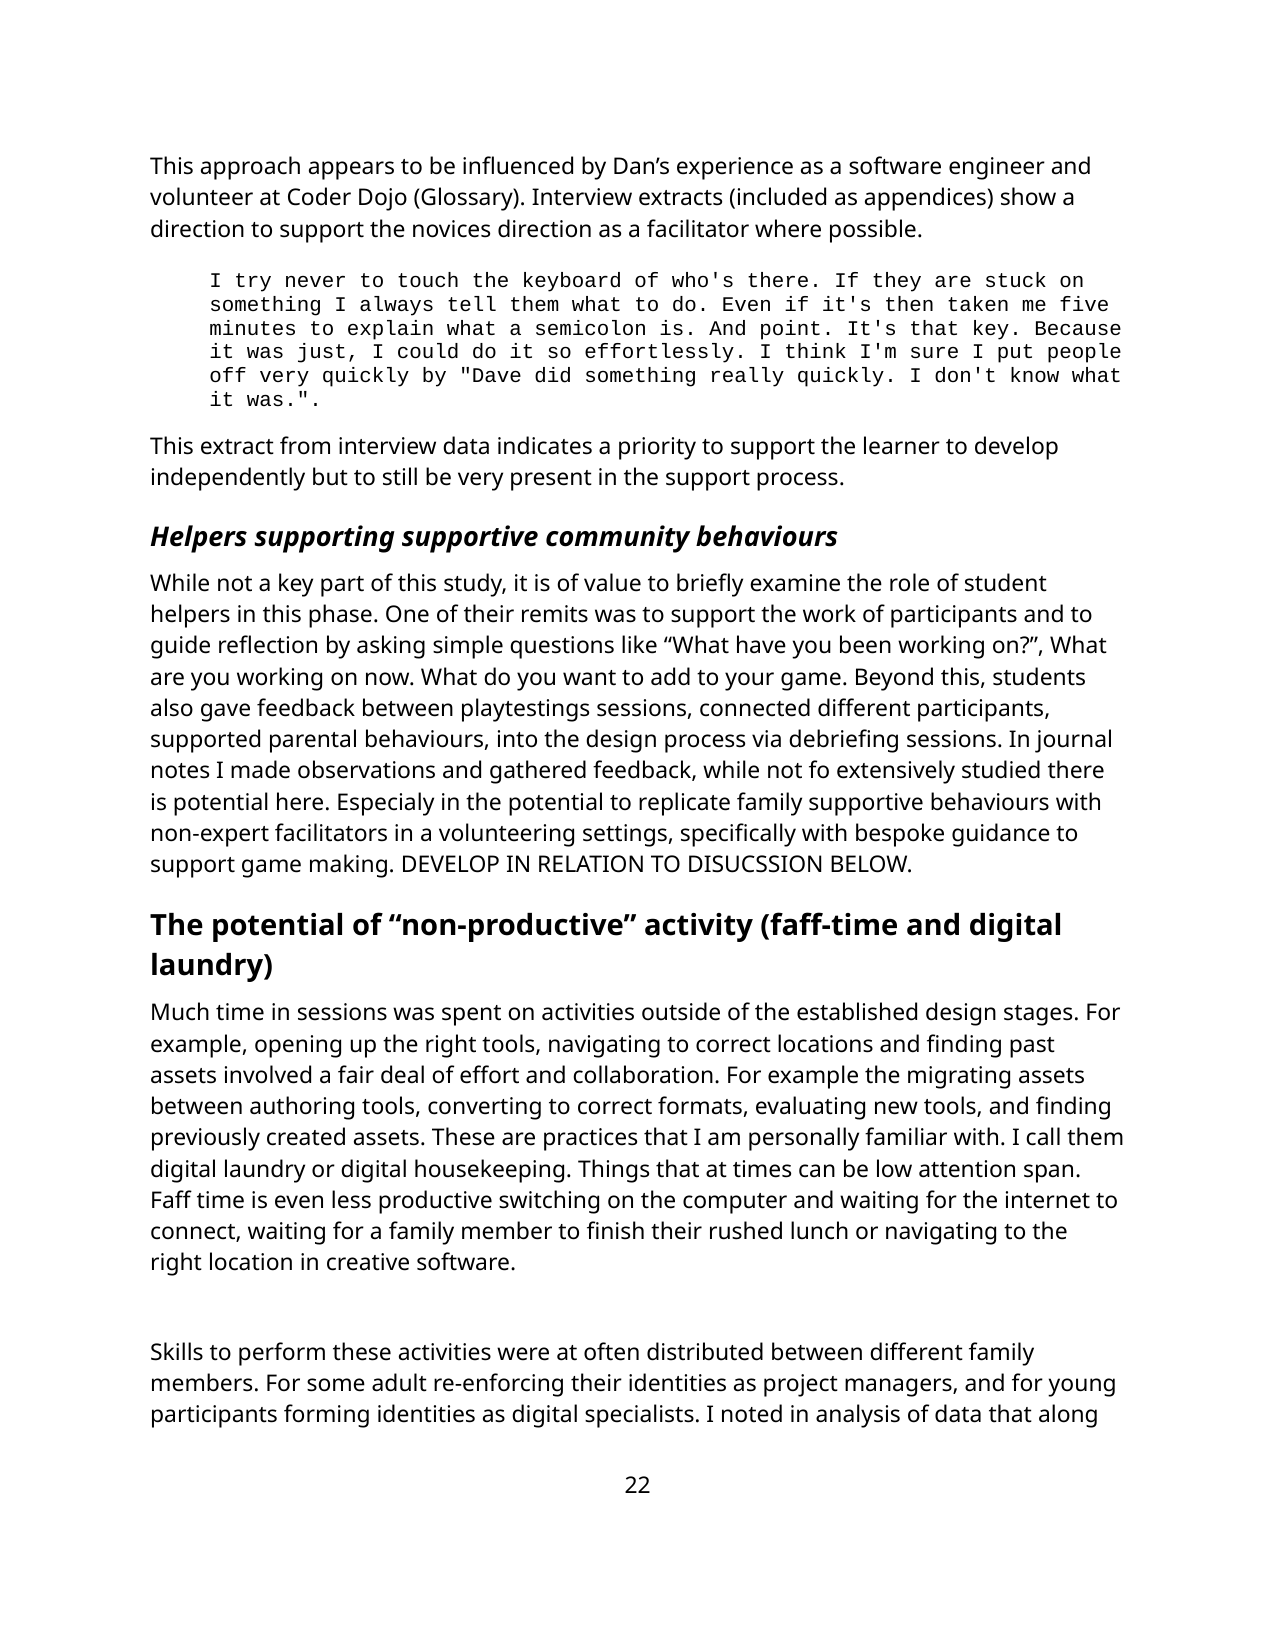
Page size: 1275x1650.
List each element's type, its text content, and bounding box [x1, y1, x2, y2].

text I try never to touch the keyboard of who's there. If they are stuck on something I always tell them what to do. Even if it's then taken me five minutes to explain what a semicolon is. And point. It's that key. Because it was just, I could do it so effortlessly. I think I'm sure I put people off very quickly by "Dave did something really quickly. I don't know what it was.". [209, 270, 1125, 412]
text This approach appears to be influenced by Dan’s experience as a software engineer and volunteer at Coder Dojo (Glossary). Interview extracts (included as appendices) show a direction to support the novices direction as a facilitator where possible. [150, 150, 1125, 244]
text Much time in sessions was spent on activities outside of the established design stages. For example, opening up the right tools, navigating to correct locations and finding past assets involved a fair deal of effort and collaboration. For example the migrating assets between authoring tools, converting to correct formats, evaluating new tools, and finding previously created assets. These are practices that I am personally familiar with. I call them digital laundry or digital housekeeping. Things that at times can be low attention span. Faff time is even less productive switching on the computer and waiting for the internet to connect, waiting for a family member to finish their rushed lunch or navigating to the right location in creative software. [150, 996, 1125, 1277]
text While not a key part of this study, it is of value to briefly examine the role of student helpers in this phase. One of their remits was to support the work of participants and to guide reflection by asking simple questions like “What have you been working on?”, What are you working on now. What do you want to add to your game. Beyond this, students also gave feedback between playtestings sessions, connected different participants, supported parental behaviours, into the design process via debriefing sessions. In journal notes I made observations and gathered feedback, while not fo extensively studied there is potential here. Especialy in the potential to replicate family supportive behaviours with non-expert facilitators in a volunteering settings, specifically with bespoke guidance to support game making. DEVELOP IN RELATION TO DISUCSSION BELOW. [150, 567, 1125, 879]
subtitle The potential of “non-productive” activity (faff-time and digital laundry) [150, 904, 1125, 984]
text This extract from interview data indicates a priority to support the learner to develop independently but to still be very present in the support process. [150, 430, 1125, 492]
text Skills to perform these activities were at often distributed between different family members. For some adult re-enforcing their identities as project managers, and for young participants forming identities as digital specialists. I noted in analysis of data that along [150, 1336, 1125, 1429]
subtitle Helpers supporting supportive community behaviours [150, 517, 1125, 554]
